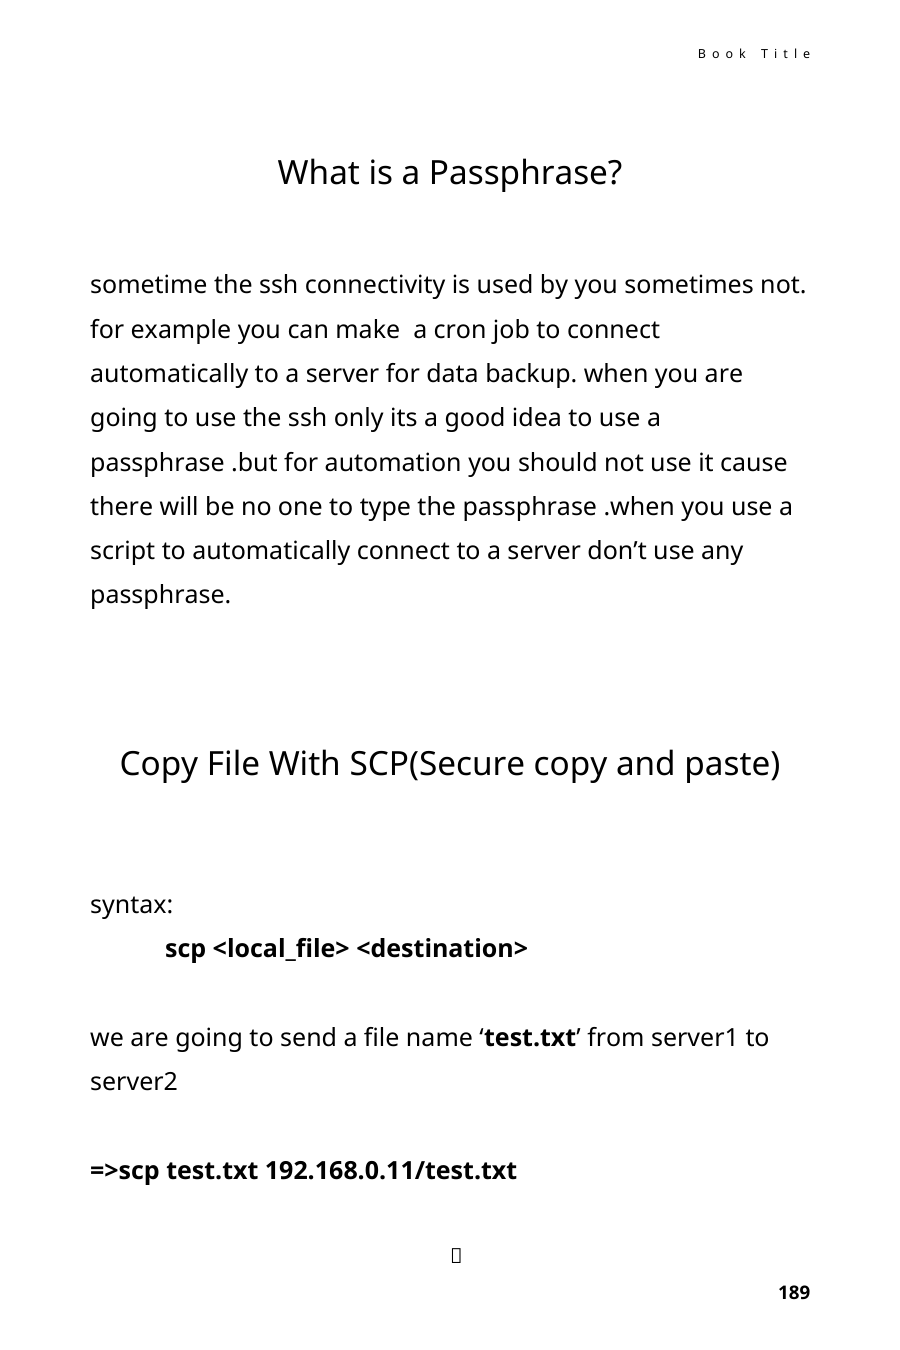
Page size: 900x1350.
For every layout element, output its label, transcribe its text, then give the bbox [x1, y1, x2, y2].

text we are going to send a file name ‘test.txt’ from server1 to server2 [90, 1020, 810, 1098]
text =>scp test.txt 192.168.0.11/test.txt [90, 1152, 810, 1187]
text Copy File With SCP(Secure copy and paste) [90, 739, 810, 785]
text scp <local_file> <destination> [90, 931, 810, 965]
text What is a Passphrase? [90, 149, 810, 195]
text sometime the ssh connectivity is used by you sometimes not. for example you can make a cron job to connect automatically to a server for data backup. when you are going to use the ssh only its a good idea to use a passphrase .but for automation you should not use it cause there will be no one to type the passphrase .when you use a script to automatically connect to a server don’t use any passphrase. [90, 267, 810, 611]
text syntax: [90, 887, 810, 921]
